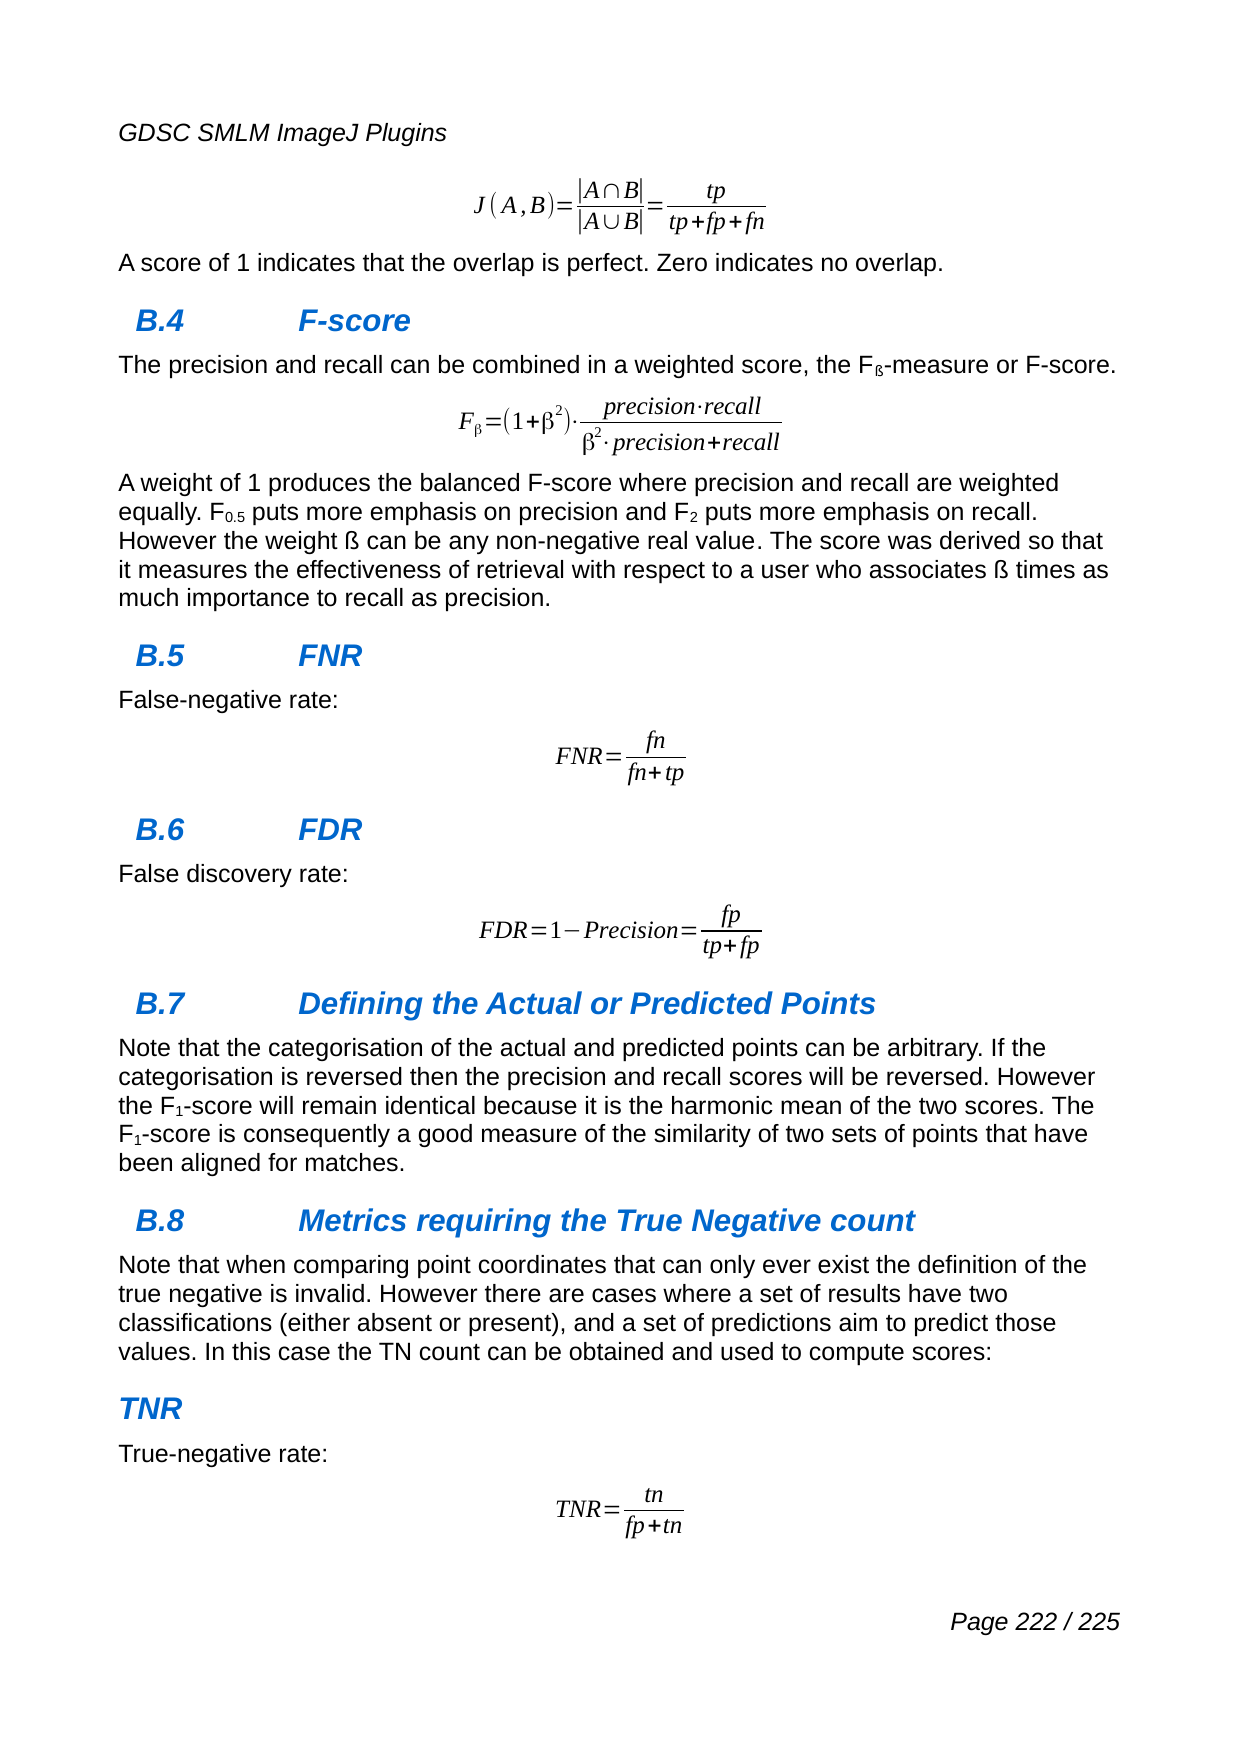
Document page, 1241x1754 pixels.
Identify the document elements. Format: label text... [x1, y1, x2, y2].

subtitle F-score [118, 302, 1122, 338]
text A weight of 1 produces the balanced F-score where precision and recall are weighted equally. F0.5 puts more emphasis on precision and F2 puts more emphasis on recall. However the weight ß can be any non-negative real value. The score was derived so that it measures the effectiveness of retrieval with respect to a user who associates ß times as much importance to recall as precision. [118, 468, 1122, 612]
subtitle Defining the Actual or Predicted Points [118, 985, 1122, 1021]
text True-negative rate: [118, 1439, 1122, 1468]
text False-negative rate: [118, 686, 1122, 714]
subtitle FNR [118, 637, 1122, 673]
text Note that when comparing point coordinates that can only ever exist the definition of the true negative is invalid. However there are cases where a set of results have two classifications (either absent or present), and a set of predictions aim to predict those values. In this case the TN count can be obtained and used to compute scores: [118, 1250, 1122, 1365]
text A score of 1 indicates that the overlap is perfect. Zero indicates no overlap. [118, 248, 1122, 277]
subtitle Metrics requiring the True Negative count [118, 1202, 1122, 1238]
text False discovery rate: [118, 859, 1122, 888]
subtitle TNR [118, 1390, 1122, 1426]
text The precision and recall can be combined in a weighted score, the Fß-measure or F-score. [118, 350, 1122, 380]
text Note that the categorisation of the actual and predicted points can be arbitrary. If the categorisation is reversed then the precision and recall scores will be reversed. However the F1-score will remain identical because it is the harmonic mean of the two scores. The F1-score is consequently a good measure of the similarity of two sets of points that have been aligned for matches. [118, 1033, 1122, 1177]
subtitle FDR [118, 811, 1122, 847]
